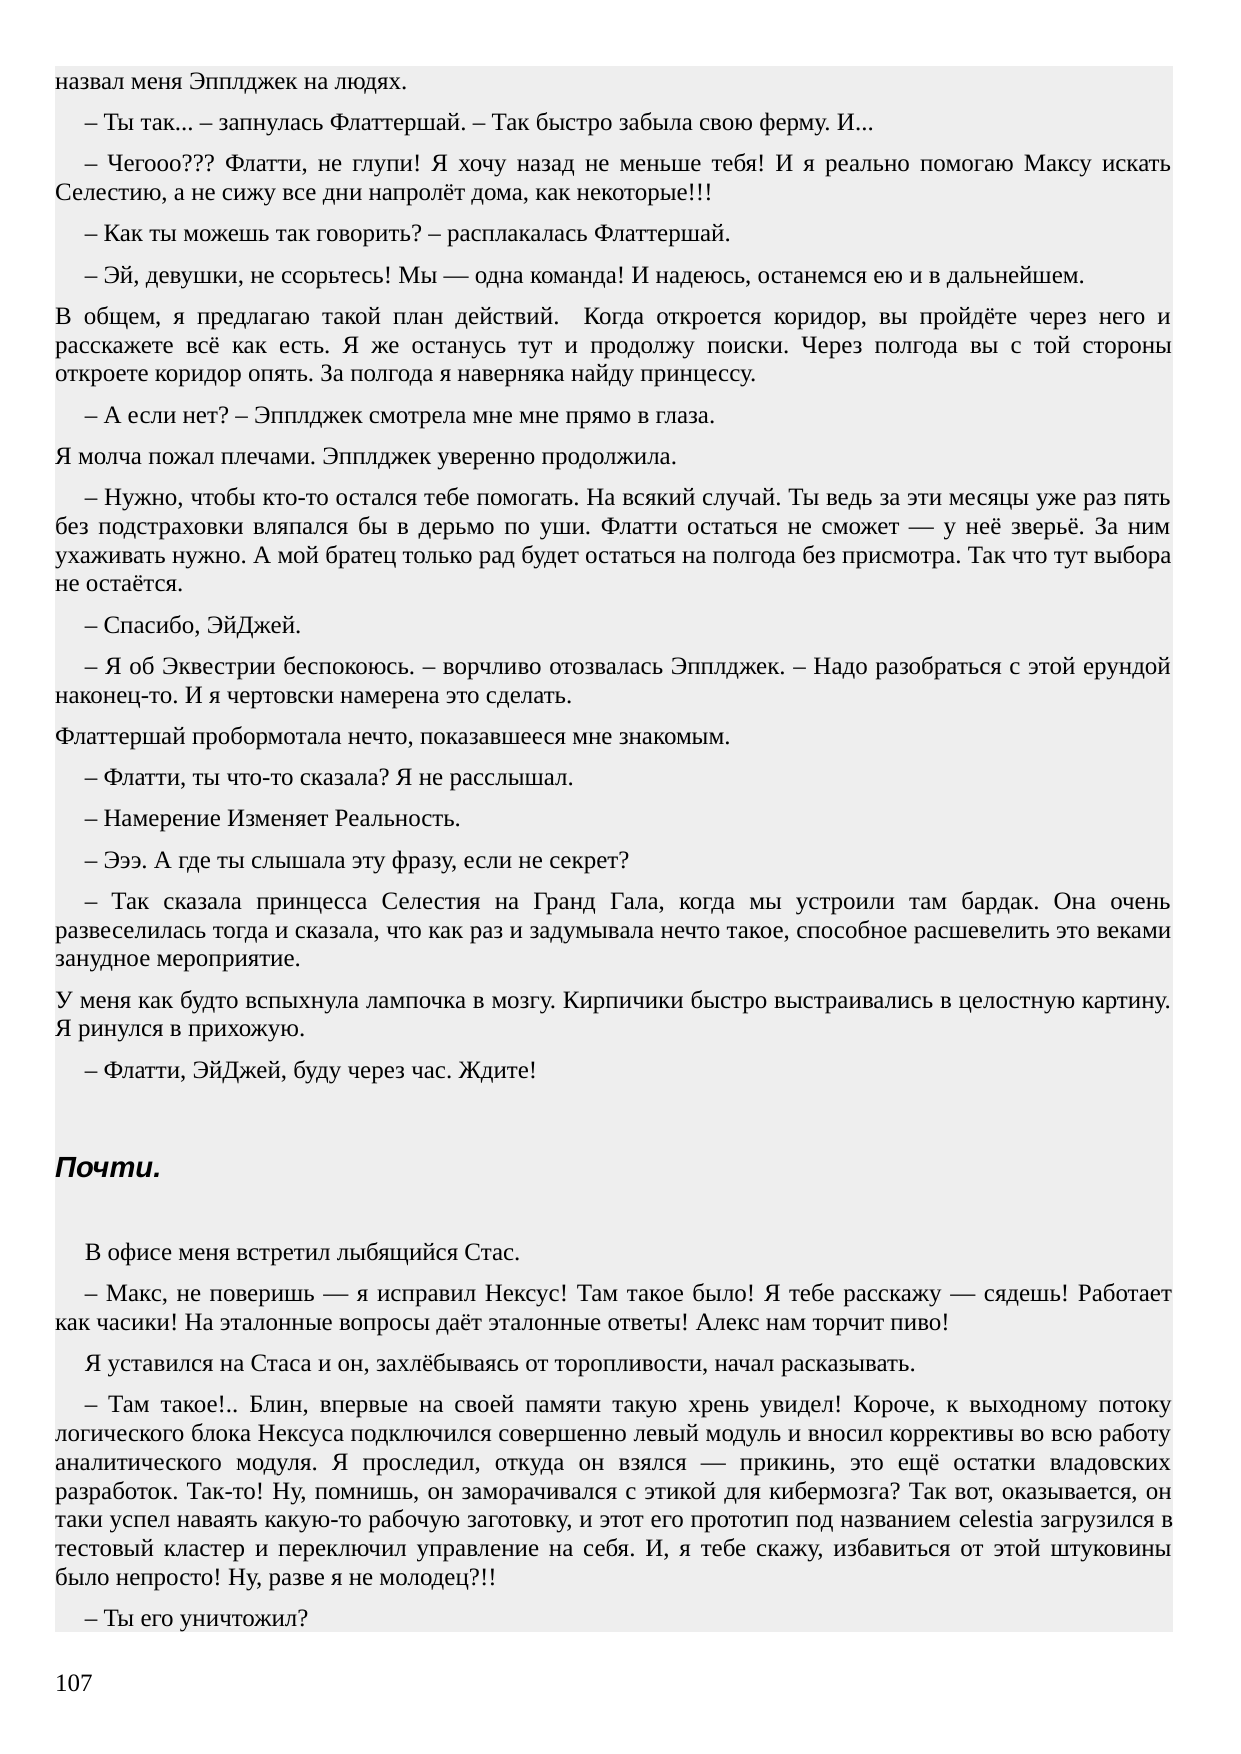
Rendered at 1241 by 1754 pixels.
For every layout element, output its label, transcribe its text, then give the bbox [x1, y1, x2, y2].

text – Там такое!.. Блин, впервые на своей памяти такую хрень увидел! Короче, к выходному потоку логического блока Нексуса подключился совершенно левый модуль и вносил коррективы во всю работу аналитического модуля. Я проследил, откуда он взялся — прикинь, это ещё остатки владовских разработок. Так-то! Ну, помнишь, он заморачивался с этикой для кибермозга? Так вот, оказывается, он таки успел наваять какую-то рабочую заготовку, и этот его прототип под названием celestia загрузился в тестовый кластер и переключил управление на себя. И, я тебе скажу, избавиться от этой штуковины было непросто! Ну, разве я не молодец?!! [55, 1389, 1173, 1591]
text – Ты так... – запнулась Флаттершай. – Так быстро забыла свою ферму. И... [55, 107, 1173, 136]
text – Нужно, чтобы кто-то остался тебе помогать. На всякий случай. Ты ведь за эти месяцы уже раз пять без подстраховки вляпался бы в дерьмо по уши. Флатти остаться не сможет — у неё зверьё. За ним ухаживать нужно. А мой братец только рад будет остаться на полгода без присмотра. Так что тут выбора не остаётся. [55, 482, 1173, 597]
list Я молча пожал плечами. Эпплджек уверенно продолжила. [55, 441, 1173, 470]
list В общем, я предлагаю такой план действий. Когда откроется коридор, вы пройдёте через него и расскажете всё как есть. Я же останусь тут и продолжу поиски. Через полгода вы с той стороны откроете коридор опять. За полгода я наверняка найду принцессу. [55, 301, 1173, 387]
text – Эй, девушки, не ссорьтесь! Мы — одна команда! И надеюсь, останемся ею и в дальнейшем. [55, 260, 1173, 288]
list Флаттершай пробормотала нечто, показавшееся мне знакомым. [55, 721, 1173, 750]
text – Флатти, ты что-то сказала? Я не расслышал. [55, 762, 1173, 791]
text – Как ты можешь так говорить? – расплакалась Флаттершай. [55, 218, 1173, 247]
text – Ты его уничтожил? [55, 1603, 1173, 1632]
text – Спасибо, ЭйДжей. [55, 610, 1173, 638]
text – Я об Эквестрии беспокоюсь. – ворчливо отозвалась Эпплджек. – Надо разобраться с этой ерундой наконец-то. И я чертовски намерена это сделать. [55, 651, 1173, 708]
text – Флатти, ЭйДжей, буду через час. Ждите! [55, 1055, 1173, 1083]
text Я уставился на Стаса и он, захлёбываясь от торопливости, начал расказывать. [55, 1348, 1173, 1377]
text – Макс, не поверишь — я исправил Нексус! Там такое было! Я тебе расскажу — сядешь! Работает как часики! На эталонные вопросы даёт эталонные ответы! Алекс нам торчит пиво! [55, 1278, 1173, 1336]
text назвал меня Эпплджек на людях. [55, 66, 1173, 95]
text – А если нет? – Эпплджек смотрела мне мне прямо в глаза. [55, 400, 1173, 428]
text – Чегооо??? Флатти, не глупи! Я хочу назад не меньше тебя! И я реально помогаю Максу искать Селестию, а не сижу все дни напролёт дома, как некоторые!!! [55, 148, 1173, 206]
text – Эээ. А где ты слышала эту фразу, если не секрет? [55, 845, 1173, 873]
subtitle Почти. [55, 1150, 1173, 1183]
list У меня как будто вспыхнула лампочка в мозгу. Кирпичики быстро выстраивались в целостную картину. Я ринулся в прихожую. [55, 985, 1173, 1042]
text – Намерение Изменяет Реальность. [55, 803, 1173, 832]
text В офисе меня встретил лыбящийся Стас. [55, 1237, 1173, 1266]
text – Так сказала принцесса Селестия на Гранд Гала, когда мы устроили там бардак. Она очень развеселилась тогда и сказала, что как раз и задумывала нечто такое, способное расшевелить это веками занудное мероприятие. [55, 886, 1173, 972]
